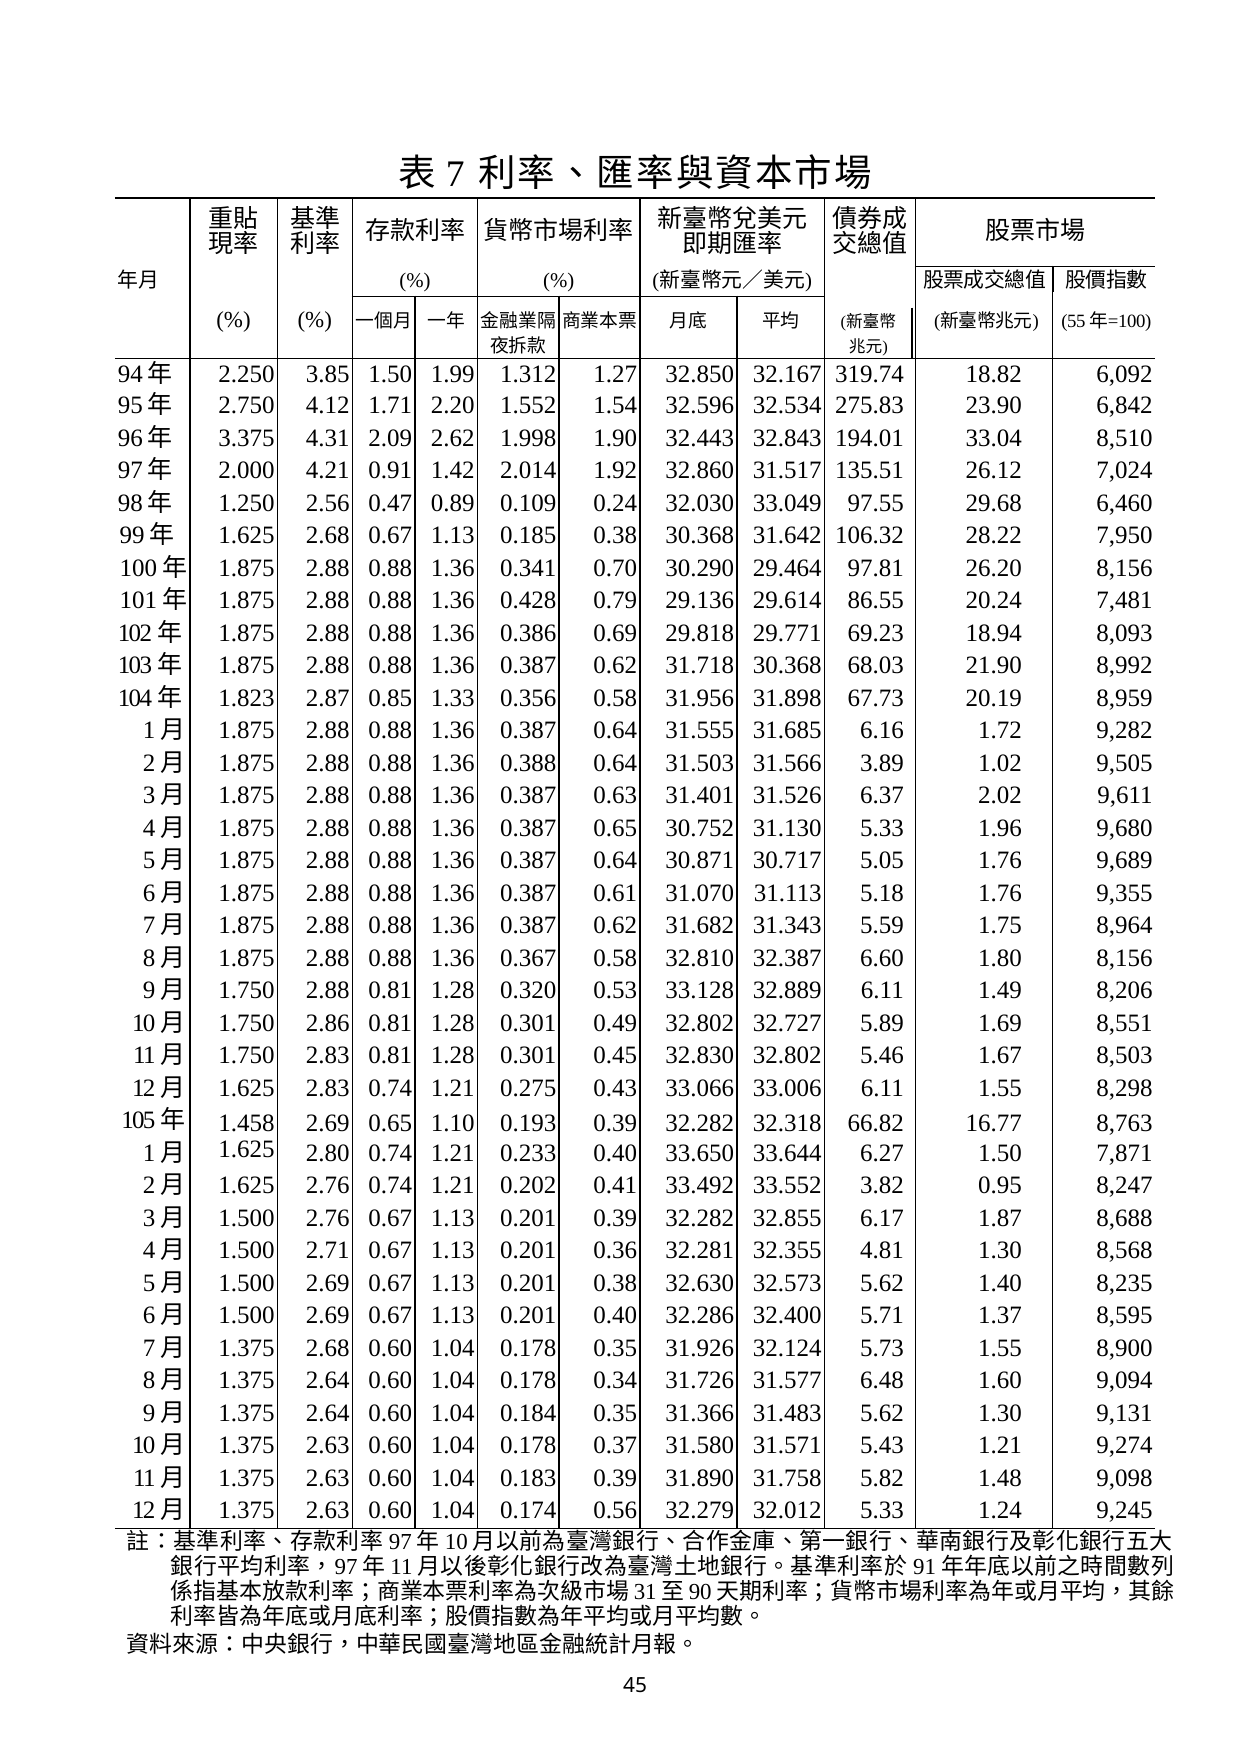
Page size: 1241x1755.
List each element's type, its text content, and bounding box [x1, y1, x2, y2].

table_cell 5.43 [825, 1430, 915, 1463]
table_cell 商業本票 [560, 297, 639, 358]
table_cell 5.62 [825, 1268, 915, 1300]
table_cell 1.36 [416, 878, 477, 910]
table_cell 0.74 [353, 1073, 414, 1105]
table_cell 0.178 [478, 1333, 558, 1365]
table_cell 1.36 [416, 715, 477, 748]
table_cell 1.76 [916, 878, 1052, 910]
table_cell 0.74 [353, 1138, 414, 1170]
table_cell 3月 [115, 1203, 189, 1235]
table_cell 0.202 [478, 1170, 558, 1203]
table_cell 32.727 [738, 1008, 824, 1040]
table_cell 31.580 [641, 1430, 736, 1463]
table_cell 0.58 [560, 943, 639, 975]
table_cell 1.50 [916, 1138, 1052, 1170]
table_cell 0.49 [560, 1008, 639, 1040]
table_cell 1.36 [416, 585, 477, 618]
table_cell 1.875 [191, 878, 277, 910]
table_cell 31.483 [738, 1398, 824, 1430]
table_cell 1.04 [416, 1430, 477, 1463]
table_cell 0.88 [353, 878, 414, 910]
table_cell 2.20 [416, 390, 477, 423]
table_cell 1.28 [416, 1040, 477, 1073]
table_cell 32.443 [641, 423, 736, 455]
table_cell 2.86 [278, 1008, 352, 1040]
table_cell 1.72 [916, 715, 1052, 748]
table_cell 31.366 [641, 1398, 736, 1430]
table_cell 31.718 [641, 650, 736, 683]
table_cell 1.625 [191, 1138, 277, 1170]
table_cell 194.01 [825, 423, 915, 455]
table_cell 0.63 [560, 780, 639, 813]
table_cell 月底 [641, 297, 736, 358]
table_cell 1.13 [416, 1235, 477, 1268]
table_cell 0.34 [560, 1365, 639, 1398]
table_cell 33.552 [738, 1170, 824, 1203]
table_cell 2.02 [916, 780, 1052, 813]
table_cell 0.41 [560, 1170, 639, 1203]
table_cell 1.36 [416, 943, 477, 975]
table_cell 6.37 [825, 780, 915, 813]
table_cell 33.04 [916, 423, 1052, 455]
table_cell 69.23 [825, 618, 915, 650]
table_cell 平均 [738, 297, 824, 358]
table_cell 2.88 [278, 878, 352, 910]
table_cell 11月 [115, 1040, 189, 1073]
table_cell 0.43 [560, 1073, 639, 1105]
table_cell 1.750 [191, 975, 277, 1008]
table_cell 2.88 [278, 813, 352, 845]
table_cell 0.38 [560, 520, 639, 553]
table_header 股票市場 [916, 199, 1155, 266]
table_cell 2.64 [278, 1398, 352, 1430]
table_cell 1.36 [416, 748, 477, 780]
table_cell 6,460 [1053, 488, 1155, 520]
table_cell 1.375 [191, 1463, 277, 1495]
table_cell (新臺幣元／美元) [641, 266, 824, 296]
table_cell 2.88 [278, 910, 352, 943]
table_cell 0.40 [560, 1138, 639, 1170]
text 表7 利率、匯率與資本市場 [133, 143, 1137, 197]
table_cell 1.80 [916, 943, 1052, 975]
table_cell 1.625 [191, 1170, 277, 1203]
table_cell 0.45 [560, 1040, 639, 1073]
table_cell 104年 [115, 683, 189, 715]
table_cell 0.88 [353, 618, 414, 650]
table_cell 1.375 [191, 1365, 277, 1398]
table_cell 31.682 [641, 910, 736, 943]
table_cell 4.12 [278, 390, 352, 423]
table_cell 2.62 [416, 423, 477, 455]
table_cell 2.88 [278, 618, 352, 650]
table_cell 31.401 [641, 780, 736, 813]
table_cell 1.30 [916, 1235, 1052, 1268]
table_cell 9,355 [1053, 878, 1155, 910]
table_cell 2月 [115, 1170, 189, 1203]
table_cell 1.375 [191, 1430, 277, 1463]
table_cell 30.290 [641, 553, 736, 585]
table_cell 32.030 [641, 488, 736, 520]
table_cell 4.81 [825, 1235, 915, 1268]
table_cell 99年 [115, 520, 189, 553]
table_cell 2.000 [191, 455, 277, 488]
table_cell 8月 [115, 1365, 189, 1398]
table_cell 1.13 [416, 1203, 477, 1235]
table_cell 1月 [115, 1138, 189, 1170]
table_cell [191, 266, 277, 296]
table_cell 66.82 [825, 1105, 915, 1138]
table_cell 0.320 [478, 975, 558, 1008]
table_cell 8,595 [1053, 1300, 1155, 1333]
table_cell 10月 [115, 1008, 189, 1040]
table_cell 6.48 [825, 1365, 915, 1398]
table_cell 0.356 [478, 683, 558, 715]
table_cell 1.04 [416, 1398, 477, 1430]
table_cell (新臺幣兆元) [916, 296, 1052, 358]
table_cell 一個月 [353, 297, 414, 358]
table_cell 1.21 [416, 1138, 477, 1170]
table_cell 2.80 [278, 1138, 352, 1170]
table_cell 32.889 [738, 975, 824, 1008]
table_cell 5.62 [825, 1398, 915, 1430]
table_cell 86.55 [825, 585, 915, 618]
table_cell 29.614 [738, 585, 824, 618]
table_cell 1.875 [191, 845, 277, 878]
table_cell 金融業隔夜拆款 [478, 297, 558, 358]
table_cell 5.82 [825, 1463, 915, 1495]
table_cell 2.63 [278, 1430, 352, 1463]
table_cell 28.22 [916, 520, 1052, 553]
table_cell 31.956 [641, 683, 736, 715]
table_cell 0.88 [353, 715, 414, 748]
table_cell 8,551 [1053, 1008, 1155, 1040]
table_cell 1.87 [916, 1203, 1052, 1235]
table_cell 26.20 [916, 553, 1052, 585]
table_cell 0.62 [560, 910, 639, 943]
table_cell 31.890 [641, 1463, 736, 1495]
table_cell 6,092 [1053, 359, 1155, 390]
table_cell 1.21 [916, 1430, 1052, 1463]
table_cell 0.39 [560, 1203, 639, 1235]
table_cell 31.726 [641, 1365, 736, 1398]
table_cell [115, 296, 189, 358]
table_cell 3.375 [191, 423, 277, 455]
table_cell (%) [478, 266, 639, 296]
table_cell 1.500 [191, 1268, 277, 1300]
table_cell 33.650 [641, 1138, 736, 1170]
table_cell 31.555 [641, 715, 736, 748]
table_cell 1.500 [191, 1235, 277, 1268]
table_cell 6.60 [825, 943, 915, 975]
table_cell 95年 [115, 390, 189, 423]
table_cell 0.341 [478, 553, 558, 585]
table_cell 29.818 [641, 618, 736, 650]
table_cell 5.18 [825, 878, 915, 910]
table_cell 1.998 [478, 423, 558, 455]
table_cell 9,505 [1053, 748, 1155, 780]
table_cell 8,503 [1053, 1040, 1155, 1073]
table_cell 1.875 [191, 585, 277, 618]
table_cell 1.875 [191, 813, 277, 845]
table_cell 1.750 [191, 1008, 277, 1040]
table_cell 9,131 [1053, 1398, 1155, 1430]
table_cell 9,094 [1053, 1365, 1155, 1398]
table_cell 股票成交總值 [916, 267, 1052, 296]
table_cell 0.178 [478, 1365, 558, 1398]
table_cell 31.526 [738, 780, 824, 813]
table_cell 1.875 [191, 553, 277, 585]
table_cell 8,206 [1053, 975, 1155, 1008]
table_cell 2.88 [278, 585, 352, 618]
table_cell 1.55 [916, 1333, 1052, 1365]
table_cell 0.201 [478, 1235, 558, 1268]
table_cell 1.10 [416, 1105, 477, 1138]
table_cell 5月 [115, 845, 189, 878]
table_cell 5.33 [825, 813, 915, 845]
table_cell 7月 [115, 910, 189, 943]
table_cell 0.67 [353, 1300, 414, 1333]
table_cell 8,959 [1053, 683, 1155, 715]
table_cell 32.596 [641, 390, 736, 423]
table_cell 0.387 [478, 910, 558, 943]
table_cell 1.40 [916, 1268, 1052, 1300]
table_cell 8,900 [1053, 1333, 1155, 1365]
table_cell (55年=100) [1053, 296, 1155, 358]
table_cell 1.55 [916, 1073, 1052, 1105]
table_cell 1.96 [916, 813, 1052, 845]
table_cell 2.63 [278, 1463, 352, 1495]
table_cell 32.855 [738, 1203, 824, 1235]
table_cell 9,098 [1053, 1463, 1155, 1495]
table_cell 1.875 [191, 650, 277, 683]
table_cell 8,964 [1053, 910, 1155, 943]
table_cell 0.387 [478, 715, 558, 748]
table_cell 8,156 [1053, 943, 1155, 975]
table_cell 1.49 [916, 975, 1052, 1008]
table_cell 0.275 [478, 1073, 558, 1105]
table_cell (%) [353, 266, 477, 296]
table_cell 26.12 [916, 455, 1052, 488]
table_cell 0.386 [478, 618, 558, 650]
table_cell 0.388 [478, 748, 558, 780]
table_cell 6.16 [825, 715, 915, 748]
table_cell 5.71 [825, 1300, 915, 1333]
table_cell 31.758 [738, 1463, 824, 1495]
table_cell 3.82 [825, 1170, 915, 1203]
table_cell 0.178 [478, 1430, 558, 1463]
table_cell 4.31 [278, 423, 352, 455]
table_cell 0.60 [353, 1333, 414, 1365]
table_cell 5.05 [825, 845, 915, 878]
table_cell 2.69 [278, 1300, 352, 1333]
table_cell 0.174 [478, 1495, 558, 1528]
table_cell 9月 [115, 975, 189, 1008]
table_cell 33.066 [641, 1073, 736, 1105]
table_cell 1.36 [416, 780, 477, 813]
table_cell 2.71 [278, 1235, 352, 1268]
table_cell 2.88 [278, 748, 352, 780]
table_cell 一年 [416, 297, 477, 358]
table_cell 98年 [115, 488, 189, 520]
table_cell 33.006 [738, 1073, 824, 1105]
table_cell 3.89 [825, 748, 915, 780]
table_cell 135.51 [825, 455, 915, 488]
table_cell 1.875 [191, 943, 277, 975]
table_cell 32.282 [641, 1203, 736, 1235]
table_cell 1.37 [916, 1300, 1052, 1333]
table_cell 1.24 [916, 1495, 1052, 1528]
table_cell 2.68 [278, 1333, 352, 1365]
table_cell 319.74 [825, 359, 915, 390]
table_cell 12月 [115, 1495, 189, 1528]
table_cell 11月 [115, 1463, 189, 1495]
table_cell 9月 [115, 1398, 189, 1430]
table_cell 0.35 [560, 1398, 639, 1430]
table_cell 8,093 [1053, 618, 1155, 650]
table_cell 0.56 [560, 1495, 639, 1528]
text 資料來源：中央銀行，中華民國臺灣地區金融統計月報。 [127, 1629, 1174, 1658]
table_cell 1.13 [416, 1268, 477, 1300]
table_cell 21.90 [916, 650, 1052, 683]
table_cell 97.55 [825, 488, 915, 520]
table_cell 0.201 [478, 1300, 558, 1333]
table_header 存款利率 [353, 199, 477, 266]
table_cell 5.73 [825, 1333, 915, 1365]
table_cell 1.552 [478, 390, 558, 423]
table_cell 0.233 [478, 1138, 558, 1170]
table_cell 7,481 [1053, 585, 1155, 618]
table_cell 2.87 [278, 683, 352, 715]
table_cell (%) [191, 296, 277, 358]
table_cell 0.38 [560, 1268, 639, 1300]
table_cell 29.464 [738, 553, 824, 585]
table_cell 9,680 [1053, 813, 1155, 845]
table_cell 32.802 [641, 1008, 736, 1040]
table_cell 2.83 [278, 1073, 352, 1105]
table_cell 0.201 [478, 1268, 558, 1300]
table_cell 32.124 [738, 1333, 824, 1365]
table_cell 2.68 [278, 520, 352, 553]
table_cell 1.36 [416, 553, 477, 585]
table_cell 0.428 [478, 585, 558, 618]
table_cell 0.65 [560, 813, 639, 845]
table_cell 9,245 [1053, 1495, 1155, 1528]
table_cell 32.534 [738, 390, 824, 423]
table_cell 0.91 [353, 455, 414, 488]
table_cell 1.27 [560, 359, 639, 390]
table_cell 32.279 [641, 1495, 736, 1528]
table_cell 32.630 [641, 1268, 736, 1300]
table_cell 1.04 [416, 1365, 477, 1398]
table_cell 9,282 [1053, 715, 1155, 748]
table_cell 0.60 [353, 1463, 414, 1495]
table_cell 67.73 [825, 683, 915, 715]
table_cell 0.88 [353, 585, 414, 618]
table_cell 0.301 [478, 1008, 558, 1040]
table_cell 31.113 [738, 878, 824, 910]
table_cell 5月 [115, 1268, 189, 1300]
table_cell 68.03 [825, 650, 915, 683]
table_cell 7月 [115, 1333, 189, 1365]
table_cell 101年 [115, 585, 189, 618]
table_cell 1.42 [416, 455, 477, 488]
table_cell 0.88 [353, 650, 414, 683]
table_cell 0.85 [353, 683, 414, 715]
table_cell 0.67 [353, 1203, 414, 1235]
table_cell 3月 [115, 780, 189, 813]
table_cell 23.90 [916, 390, 1052, 423]
table_cell 8,568 [1053, 1235, 1155, 1268]
table_cell 5.89 [825, 1008, 915, 1040]
table_cell 5.46 [825, 1040, 915, 1073]
table_cell 7,950 [1053, 520, 1155, 553]
table_cell 0.387 [478, 650, 558, 683]
table_cell 0.184 [478, 1398, 558, 1430]
table_cell 32.843 [738, 423, 824, 455]
table_cell 32.860 [641, 455, 736, 488]
table_cell 1.375 [191, 1495, 277, 1528]
table_header [115, 199, 189, 266]
table_cell 2.69 [278, 1105, 352, 1138]
table_cell 1.875 [191, 910, 277, 943]
table_cell 32.810 [641, 943, 736, 975]
table_cell 1.625 [191, 1073, 277, 1105]
table_cell 0.193 [478, 1105, 558, 1138]
table_cell 2.750 [191, 390, 277, 423]
table_cell 0.81 [353, 975, 414, 1008]
table_cell 32.318 [738, 1105, 824, 1138]
table_cell 股價指數 [1053, 267, 1155, 296]
table_cell 0.88 [353, 780, 414, 813]
table_cell 2.88 [278, 780, 352, 813]
table_cell 2.250 [191, 359, 277, 390]
table_cell 4月 [115, 1235, 189, 1268]
table_cell 0.81 [353, 1008, 414, 1040]
table_cell (新臺幣 兆元) [825, 296, 915, 358]
table_cell 1.875 [191, 780, 277, 813]
table_cell 1.875 [191, 715, 277, 748]
table_cell 31.685 [738, 715, 824, 748]
table_cell 1.312 [478, 359, 558, 390]
table_cell 0.109 [478, 488, 558, 520]
table_cell 103年 [115, 650, 189, 683]
table_cell 1.30 [916, 1398, 1052, 1430]
table_cell 1.90 [560, 423, 639, 455]
table_cell 6,842 [1053, 390, 1155, 423]
table_cell 0.60 [353, 1495, 414, 1528]
table_cell 0.64 [560, 748, 639, 780]
table_cell 1.60 [916, 1365, 1052, 1398]
table_cell 29.136 [641, 585, 736, 618]
table_cell 6.11 [825, 1073, 915, 1105]
table_cell 31.070 [641, 878, 736, 910]
table_cell 32.281 [641, 1235, 736, 1268]
table_cell 1.750 [191, 1040, 277, 1073]
table_cell 2.64 [278, 1365, 352, 1398]
table_cell 105年 [115, 1105, 189, 1138]
table_cell 0.35 [560, 1333, 639, 1365]
table_cell 1.500 [191, 1203, 277, 1235]
table_cell 1.625 [191, 520, 277, 553]
table_cell 0.24 [560, 488, 639, 520]
table_cell 96年 [115, 423, 189, 455]
table_cell 30.871 [641, 845, 736, 878]
table_cell 1.21 [416, 1073, 477, 1105]
table_cell 12月 [115, 1073, 189, 1105]
table_cell [278, 266, 352, 296]
table_cell 31.571 [738, 1430, 824, 1463]
table_cell 0.67 [353, 1268, 414, 1300]
table_cell 2.76 [278, 1170, 352, 1203]
table_cell 9,611 [1053, 780, 1155, 813]
table_cell 31.517 [738, 455, 824, 488]
table_cell 31.577 [738, 1365, 824, 1398]
table_cell 33.644 [738, 1138, 824, 1170]
table_cell 0.79 [560, 585, 639, 618]
table_header 基準 利率 [278, 199, 352, 266]
table_cell 6.11 [825, 975, 915, 1008]
table_cell 0.89 [416, 488, 477, 520]
table_cell 31.503 [641, 748, 736, 780]
table_cell 0.60 [353, 1430, 414, 1463]
table_cell 0.183 [478, 1463, 558, 1495]
table_cell 0.88 [353, 553, 414, 585]
table_cell (%) [278, 296, 352, 358]
table_cell 2.88 [278, 975, 352, 1008]
table_cell 1.28 [416, 1008, 477, 1040]
table_cell 32.400 [738, 1300, 824, 1333]
table_header 債券成 交總值 [825, 199, 915, 266]
table_cell 0.81 [353, 1040, 414, 1073]
table_cell 94年 [115, 359, 189, 390]
table_cell 0.387 [478, 813, 558, 845]
table_cell 1.76 [916, 845, 1052, 878]
table_cell 1.48 [916, 1463, 1052, 1495]
table_cell 1.50 [353, 359, 414, 390]
table_cell 8,298 [1053, 1073, 1155, 1105]
table_cell 1.36 [416, 845, 477, 878]
table_cell 32.573 [738, 1268, 824, 1300]
table_cell 31.343 [738, 910, 824, 943]
table_cell 2.63 [278, 1495, 352, 1528]
table_cell 8,247 [1053, 1170, 1155, 1203]
table_cell 6月 [115, 878, 189, 910]
table_cell 1月 [115, 715, 189, 748]
table_cell 0.61 [560, 878, 639, 910]
table_cell 33.492 [641, 1170, 736, 1203]
table_cell 0.65 [353, 1105, 414, 1138]
table_cell 0.74 [353, 1170, 414, 1203]
table_cell 29.68 [916, 488, 1052, 520]
table_cell 2.56 [278, 488, 352, 520]
table_header 重貼 現率 [191, 199, 277, 266]
table_cell 31.642 [738, 520, 824, 553]
table_cell 18.82 [916, 359, 1052, 390]
table_cell 8,235 [1053, 1268, 1155, 1300]
table_cell 32.850 [641, 359, 736, 390]
table_cell 1.36 [416, 910, 477, 943]
table_cell 0.47 [353, 488, 414, 520]
table_cell 0.88 [353, 845, 414, 878]
table_cell 18.94 [916, 618, 1052, 650]
table_cell 97年 [115, 455, 189, 488]
table_cell [825, 266, 915, 296]
table_cell 8,156 [1053, 553, 1155, 585]
table_cell 2.83 [278, 1040, 352, 1073]
table_cell 6.17 [825, 1203, 915, 1235]
table_cell 33.128 [641, 975, 736, 1008]
table_cell 2.88 [278, 553, 352, 585]
table_cell 1.36 [416, 618, 477, 650]
table_cell 7,871 [1053, 1138, 1155, 1170]
table_cell 2月 [115, 748, 189, 780]
table_cell 5.33 [825, 1495, 915, 1528]
table_cell 2.014 [478, 455, 558, 488]
table_cell 30.368 [641, 520, 736, 553]
table_cell 33.049 [738, 488, 824, 520]
table_cell 8,763 [1053, 1105, 1155, 1138]
table_cell 6.27 [825, 1138, 915, 1170]
table_cell 10月 [115, 1430, 189, 1463]
table_cell 0.39 [560, 1463, 639, 1495]
table_cell 16.77 [916, 1105, 1052, 1138]
table_cell 1.375 [191, 1398, 277, 1430]
table_cell 4.21 [278, 455, 352, 488]
table_cell 32.802 [738, 1040, 824, 1073]
table_cell 32.355 [738, 1235, 824, 1268]
table_cell 31.130 [738, 813, 824, 845]
table_cell 0.185 [478, 520, 558, 553]
table_cell 3.85 [278, 359, 352, 390]
text 註：基準利率、存款利率97年10月以前為臺灣銀行、合作金庫、第一銀行、華南銀行及彰化銀行五大銀行平均利率，97年11月以後彰化銀行改為臺灣土地銀行。基準利率於91年年底以前之時間數列係指基本放款利率；商業本票利率為次級市場31至90天期利率；貨幣市場利率為年或月平均，其餘利率皆為年底或月底利率；股價指數為年平均或月平均數。 [127, 1529, 1174, 1629]
table_cell 1.13 [416, 1300, 477, 1333]
table_cell 0.70 [560, 553, 639, 585]
table_cell 0.69 [560, 618, 639, 650]
table_cell 2.69 [278, 1268, 352, 1300]
table_cell 1.02 [916, 748, 1052, 780]
table_cell 0.67 [353, 520, 414, 553]
table_cell 0.36 [560, 1235, 639, 1268]
table_cell 275.83 [825, 390, 915, 423]
table_cell 8,992 [1053, 650, 1155, 683]
table_cell 2.09 [353, 423, 414, 455]
table_cell 20.19 [916, 683, 1052, 715]
table_cell 1.33 [416, 683, 477, 715]
table_cell 年月 [115, 266, 189, 296]
table_cell 1.823 [191, 683, 277, 715]
table_cell 2.76 [278, 1203, 352, 1235]
table_cell 30.717 [738, 845, 824, 878]
table_cell 32.282 [641, 1105, 736, 1138]
table_cell 1.04 [416, 1333, 477, 1365]
table_cell 7,024 [1053, 455, 1155, 488]
table_cell 0.387 [478, 780, 558, 813]
table_cell 6月 [115, 1300, 189, 1333]
table_cell 30.752 [641, 813, 736, 845]
table_cell 31.566 [738, 748, 824, 780]
table_cell 97.81 [825, 553, 915, 585]
table_cell 1.375 [191, 1333, 277, 1365]
table_cell 1.67 [916, 1040, 1052, 1073]
table_cell 32.387 [738, 943, 824, 975]
table_cell 0.301 [478, 1040, 558, 1073]
table_cell 4月 [115, 813, 189, 845]
table_cell 32.167 [738, 359, 824, 390]
table_cell 100年 [115, 553, 189, 585]
table_cell 106.32 [825, 520, 915, 553]
table_cell 0.60 [353, 1365, 414, 1398]
table_cell 1.500 [191, 1300, 277, 1333]
table_cell 2.88 [278, 845, 352, 878]
table_cell 0.60 [353, 1398, 414, 1430]
table_cell 0.64 [560, 845, 639, 878]
table_cell 1.13 [416, 520, 477, 553]
table_cell 0.88 [353, 748, 414, 780]
table_cell 1.21 [416, 1170, 477, 1203]
table_cell 8月 [115, 943, 189, 975]
table_cell 0.39 [560, 1105, 639, 1138]
table_cell 2.88 [278, 650, 352, 683]
table_cell 1.99 [416, 359, 477, 390]
table_cell 1.875 [191, 618, 277, 650]
table_cell 1.54 [560, 390, 639, 423]
table_cell 0.37 [560, 1430, 639, 1463]
table_cell 1.28 [416, 975, 477, 1008]
table_cell 102年 [115, 618, 189, 650]
table_cell 0.40 [560, 1300, 639, 1333]
table_cell 1.92 [560, 455, 639, 488]
table_cell 0.88 [353, 910, 414, 943]
table_cell 0.201 [478, 1203, 558, 1235]
table_cell 0.58 [560, 683, 639, 715]
table_cell 0.387 [478, 845, 558, 878]
table_cell 5.59 [825, 910, 915, 943]
table_cell 8,688 [1053, 1203, 1155, 1235]
table_cell 0.367 [478, 943, 558, 975]
table_cell 1.36 [416, 650, 477, 683]
table_cell 32.830 [641, 1040, 736, 1073]
table_cell 0.88 [353, 943, 414, 975]
table_cell 0.53 [560, 975, 639, 1008]
table_header 貨幣市場利率 [478, 199, 639, 266]
table_cell 0.67 [353, 1235, 414, 1268]
table_cell 1.69 [916, 1008, 1052, 1040]
table_header 新臺幣兌美元 即期匯率 [641, 199, 824, 266]
table_cell 1.75 [916, 910, 1052, 943]
table_cell 1.71 [353, 390, 414, 423]
table_cell 2.88 [278, 943, 352, 975]
table_cell 9,274 [1053, 1430, 1155, 1463]
table_cell 1.04 [416, 1495, 477, 1528]
table_cell 32.286 [641, 1300, 736, 1333]
table_cell 1.250 [191, 488, 277, 520]
table_cell 0.95 [916, 1170, 1052, 1203]
table_cell 8,510 [1053, 423, 1155, 455]
table_cell 0.62 [560, 650, 639, 683]
table_cell 2.88 [278, 715, 352, 748]
table_cell 31.898 [738, 683, 824, 715]
table_cell 0.64 [560, 715, 639, 748]
table_cell 9,689 [1053, 845, 1155, 878]
table_cell 0.387 [478, 878, 558, 910]
table_cell 20.24 [916, 585, 1052, 618]
table_cell 1.875 [191, 748, 277, 780]
table_cell 32.012 [738, 1495, 824, 1528]
table_cell 0.88 [353, 813, 414, 845]
table_cell 1.36 [416, 813, 477, 845]
table_cell 1.04 [416, 1463, 477, 1495]
table_cell 31.926 [641, 1333, 736, 1365]
table_cell 1.458 [191, 1105, 277, 1138]
table_cell 30.368 [738, 650, 824, 683]
table_cell 29.771 [738, 618, 824, 650]
